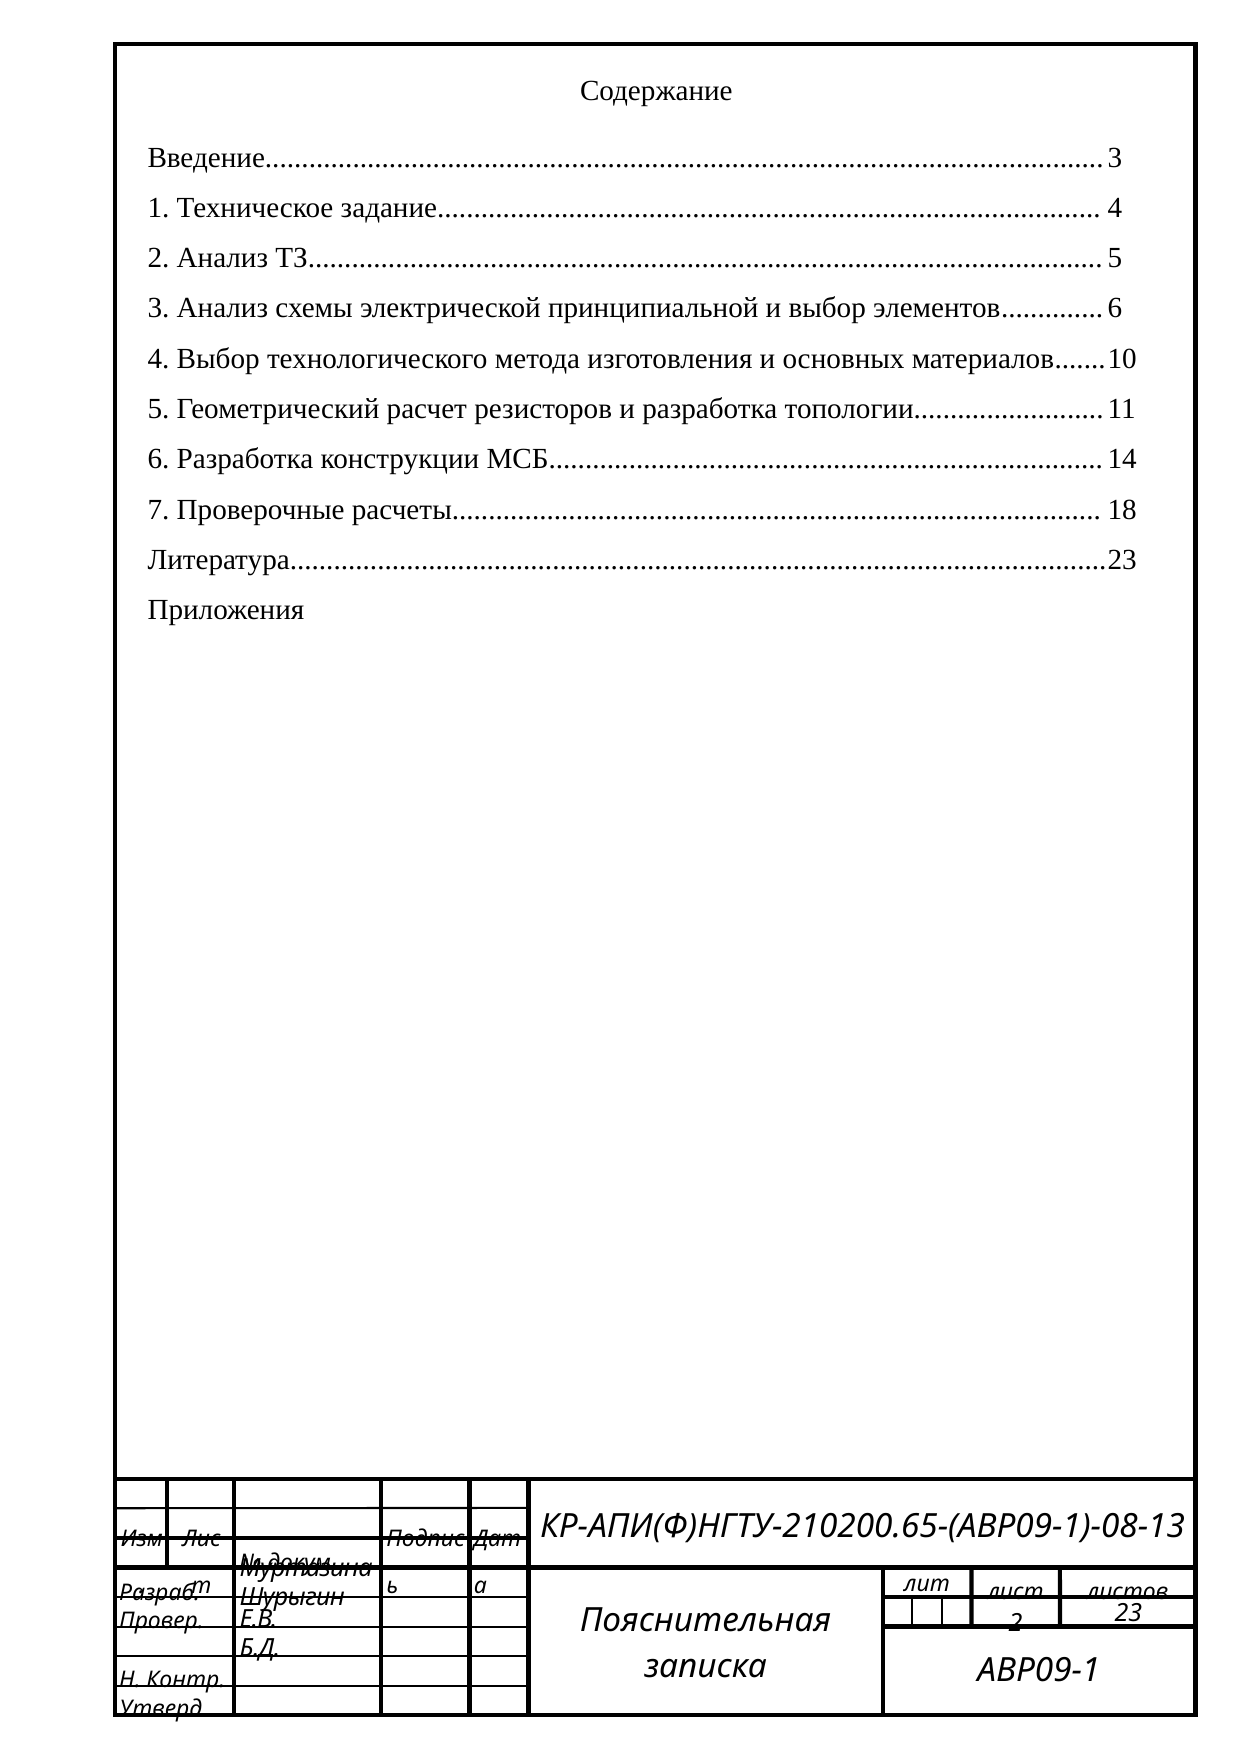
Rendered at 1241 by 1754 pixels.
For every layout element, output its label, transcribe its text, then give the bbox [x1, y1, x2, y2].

text 7. Проверочные расчеты......................................................................................... 18 [147, 492, 1165, 525]
text Литература................................................................................................................ 23 [147, 542, 1165, 576]
text 6. Разработка конструкции МСБ............................................................................ 14 [147, 442, 1165, 475]
text 3. Анализ схемы электрической принципиальной и выбор элементов.............. 6 [147, 291, 1165, 324]
text 5. Геометрический расчет резисторов и разработка топологии.......................... 11 [147, 391, 1165, 425]
text Содержание [147, 73, 1165, 106]
text 2. Анализ ТЗ............................................................................................................. 5 [147, 240, 1165, 274]
text 1. Техническое задание........................................................................................... 4 [147, 190, 1165, 223]
text 4. Выбор технологического метода изготовления и основных материалов....... 10 [147, 341, 1165, 374]
text Введение................................................................................................................... 3 [147, 140, 1165, 173]
text Приложения [147, 592, 1165, 626]
